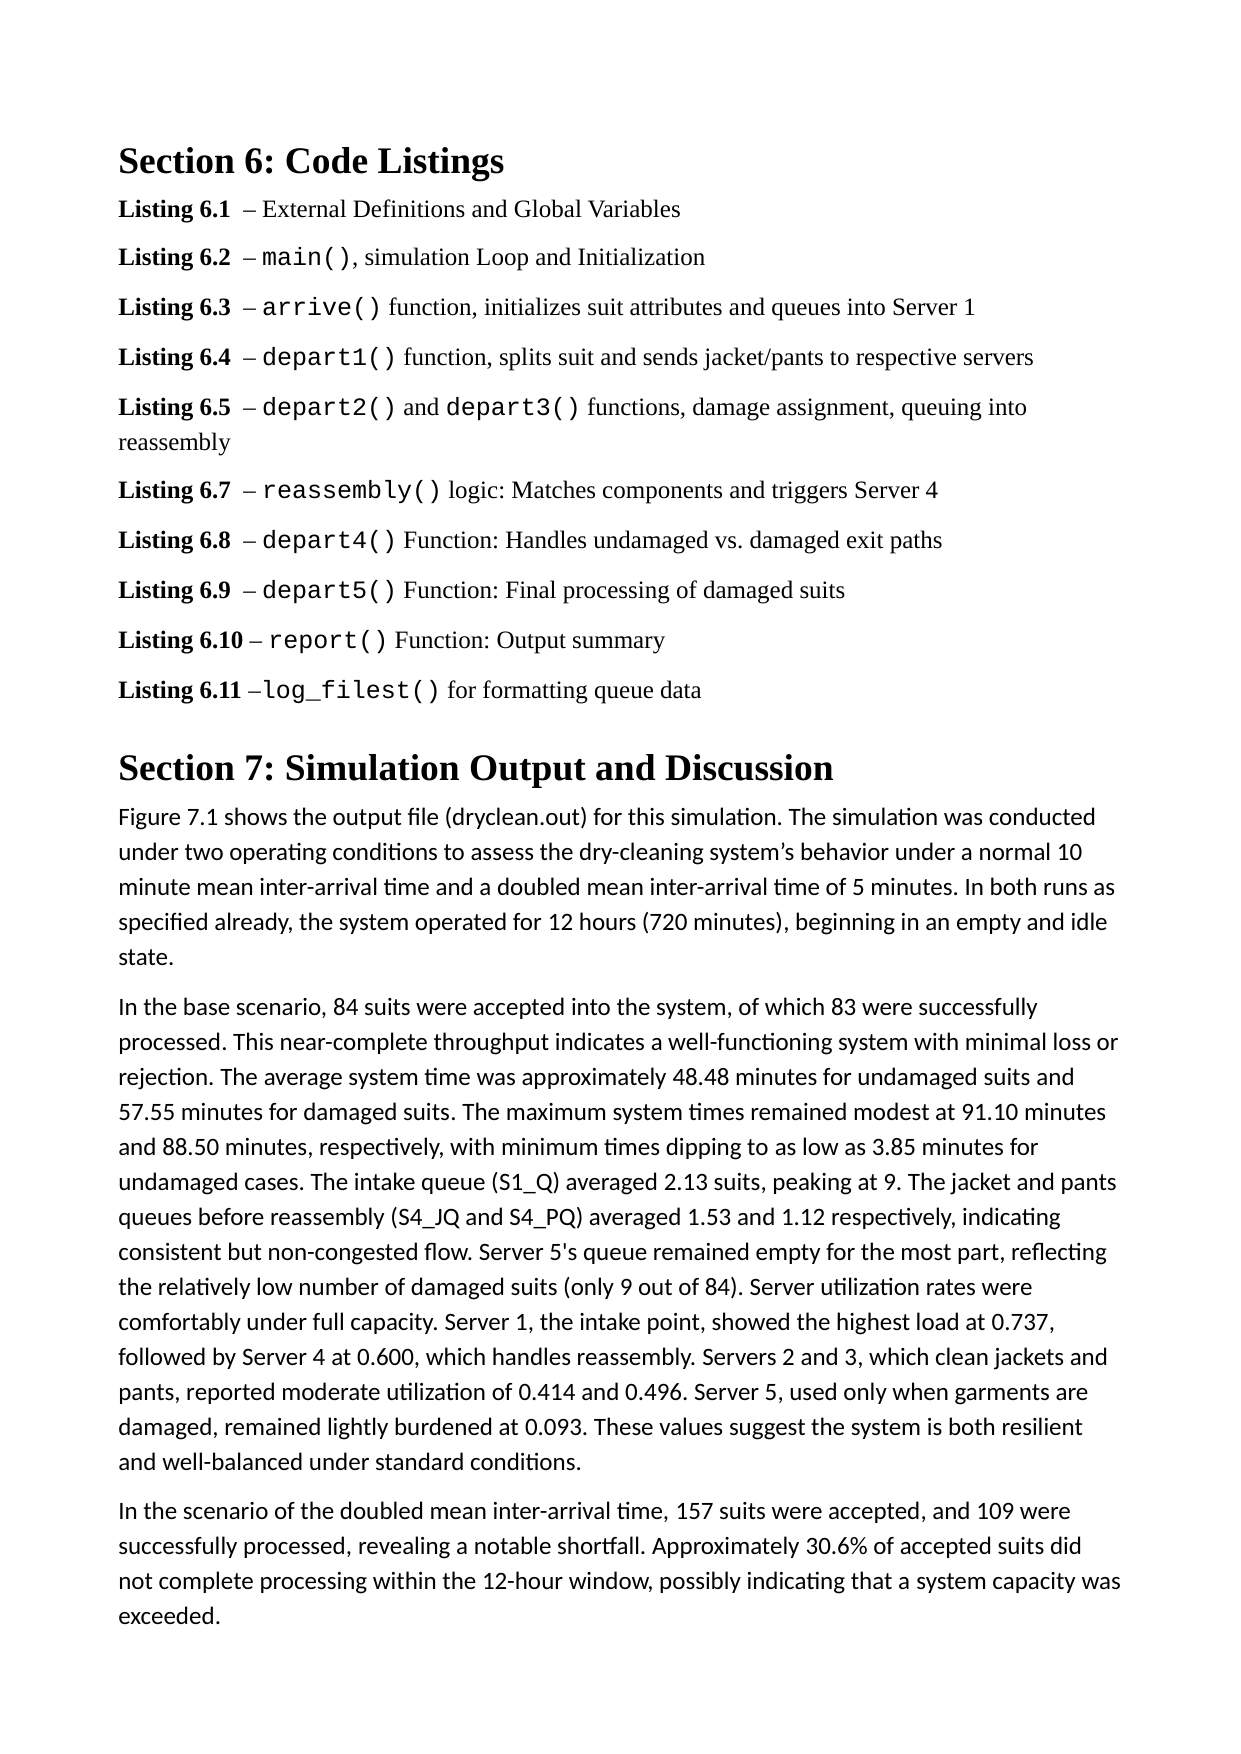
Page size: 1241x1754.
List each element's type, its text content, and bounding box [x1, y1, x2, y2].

text In the base scenario, 84 suits were accepted into the system, of which 83 were successfully processed. This near-complete throughput indicates a well-functioning system with minimal loss or rejection. The average system time was approximately 48.48 minutes for undamaged suits and 57.55 minutes for damaged suits. The maximum system times remained modest at 91.10 minutes and 88.50 minutes, respectively, with minimum times dipping to as low as 3.85 minutes for undamaged cases. The intake queue (S1_Q) averaged 2.13 suits, peaking at 9. The jacket and pants queues before reassembly (S4_JQ and S4_PQ) averaged 1.53 and 1.12 respectively, indicating consistent but non-congested flow. Server 5's queue remained empty for the most part, reflecting the relatively low number of damaged suits (only 9 out of 84). Server utilization rates were comfortably under full capacity. Server 1, the intake point, showed the highest load at 0.737, followed by Server 4 at 0.600, which handles reassembly. Servers 2 and 3, which clean jackets and pants, reported moderate utilization of 0.414 and 0.496. Server 5, used only when garments are damaged, remained lightly burdened at 0.093. These values suggest the system is both resilient and well-balanced under standard conditions. [118, 991, 1122, 1476]
text Listing 6.3 – arrive() function, initializes suit attributes and queues into Server 1 [118, 292, 1122, 323]
text Listing 6.4 – depart1() function, splits suit and sends jacket/pants to respective servers [118, 342, 1122, 373]
text Listing 6.9 – depart5() Function: Final processing of damaged suits [118, 575, 1122, 606]
text Listing 6.5 – depart2() and depart3() functions, damage assignment, queuing into reassembly [118, 392, 1122, 456]
text Listing 6.1 – External Definitions and Global Variables [118, 194, 1122, 223]
text In the scenario of the doubled mean inter-arrival time, 157 suits were accepted, and 109 were successfully processed, revealing a notable shortfall. Approximately 30.6% of accepted suits did not complete processing within the 12-hour window, possibly indicating that a system capacity was exceeded. [118, 1496, 1122, 1631]
text Listing 6.11 –log_filest() for formatting queue data [118, 675, 1122, 706]
text Listing 6.8 – depart4() Function: Handles undamaged vs. damaged exit paths [118, 525, 1122, 556]
text Listing 6.2 – main(), simulation Loop and Initialization [118, 242, 1122, 273]
text Figure 7.1 shows the output file (dryclean.out) for this simulation. The simulation was conducted under two operating conditions to assess the dry-cleaning system’s behavior under a normal 10 minute mean inter-arrival time and a doubled mean inter-arrival time of 5 minutes. In both runs as specified already, the system operated for 12 hours (720 minutes), beginning in an empty and idle state. [118, 801, 1122, 972]
subtitle Section 7: Simulation Output and Discussion [118, 746, 1122, 789]
text Listing 6.10 – report() Function: Output summary [118, 625, 1122, 656]
subtitle Section 6: Code Listings [118, 139, 1122, 182]
text Listing 6.7 – reassembly() logic: Matches components and triggers Server 4 [118, 475, 1122, 506]
